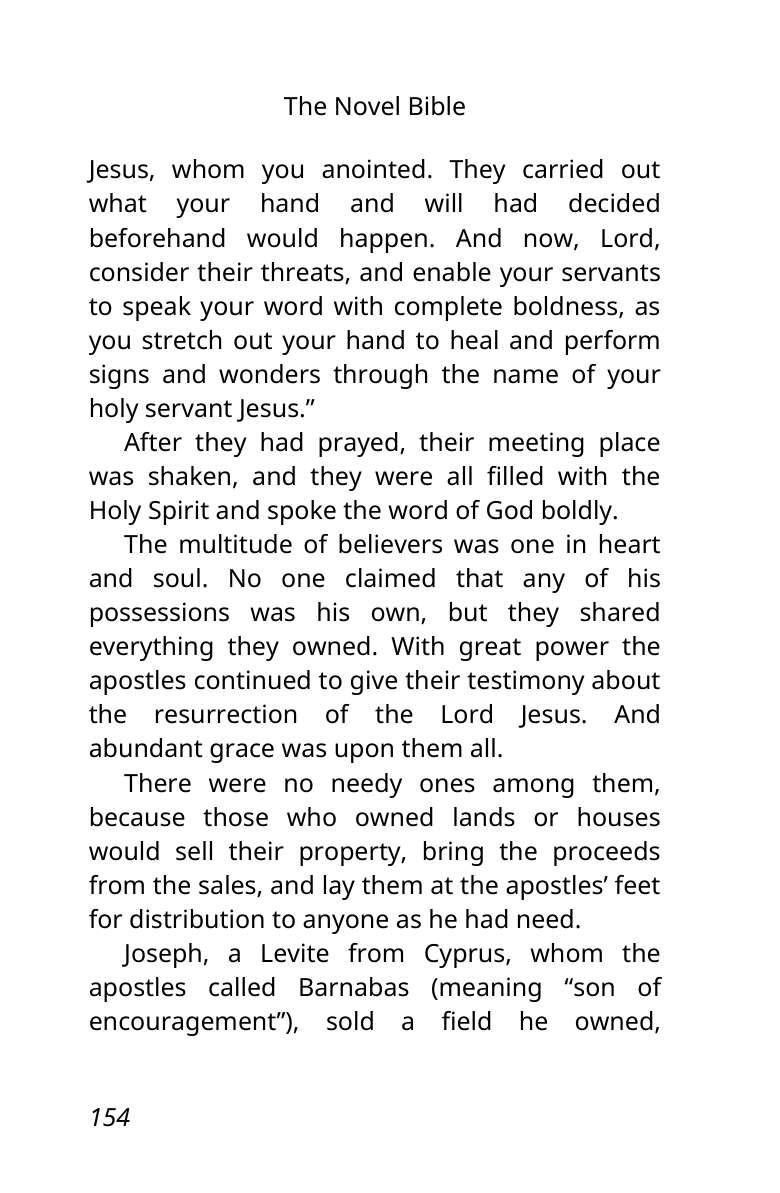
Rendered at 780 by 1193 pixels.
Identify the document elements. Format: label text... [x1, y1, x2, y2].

text The multitude of believers was one in heart and soul. No one claimed that any of his possessions was his own, but they shared everything they owned. With great power the apostles continued to give their testimony about the resurrection of the Lord Jesus. And abundant grace was upon them all. [88, 527, 661, 765]
text After they had prayed, their meeting place was shaken, and they were all filled with the Holy Spirit and spoke the word of God boldly. [88, 424, 661, 527]
text There were no needy ones among them, because those who owned lands or houses would sell their property, bring the proceeds from the sales, and lay them at the apostles’ feet for distribution to anyone as he had need. [88, 765, 661, 936]
text Jesus, whom you anointed. They carried out what your hand and will had decided beforehand would happen. And now, Lord, consider their threats, and enable your servants to speak your word with complete boldness, as you stretch out your hand to heal and perform signs and wonders through the name of your holy servant Jesus.” [88, 152, 661, 424]
text Joseph, a Levite from Cyprus, whom the apostles called Barnabas (meaning “son of encouragement”), sold a field he owned, [88, 936, 661, 1038]
